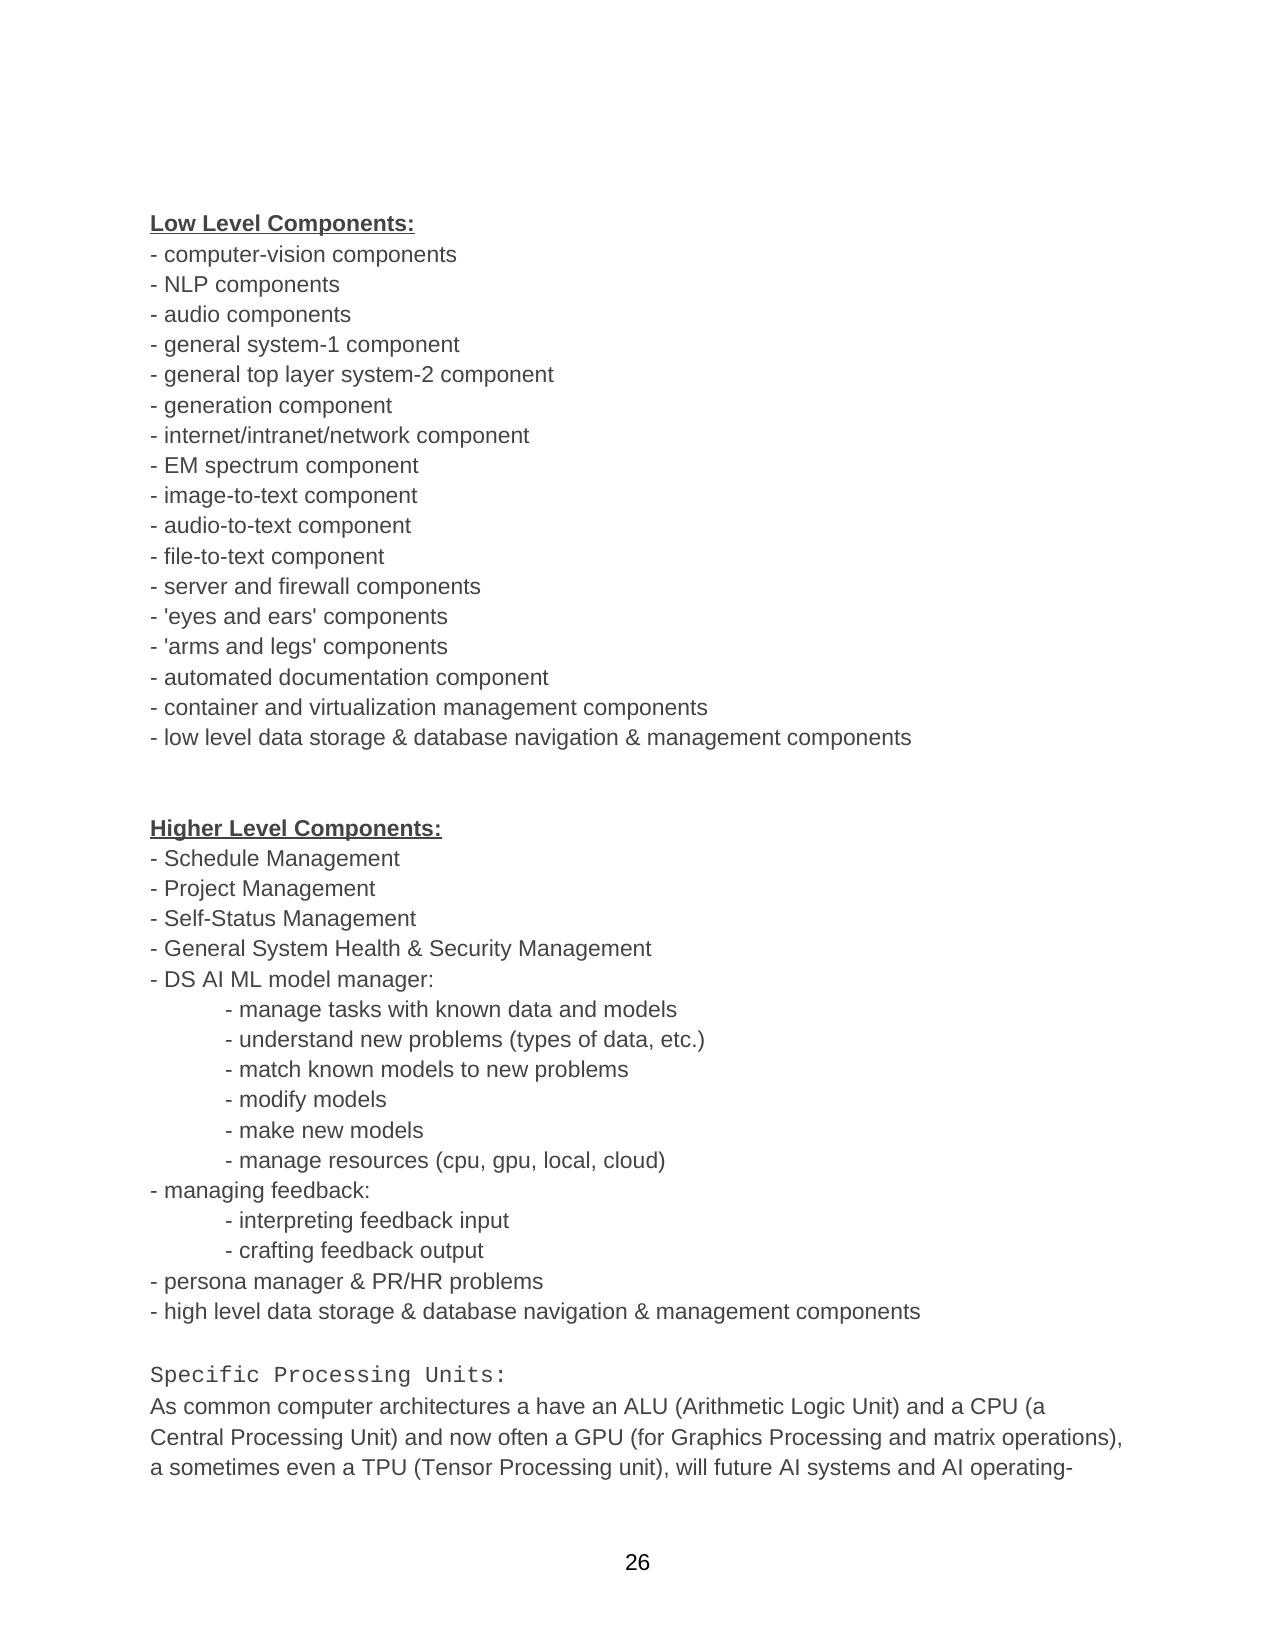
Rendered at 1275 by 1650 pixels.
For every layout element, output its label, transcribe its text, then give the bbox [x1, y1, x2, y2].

text - understand new problems (types of data, etc.) [150, 1026, 1125, 1052]
text - container and virtualization management components [150, 694, 1125, 720]
text Specific Processing Units: [150, 1363, 1125, 1389]
text - audio components [150, 301, 1125, 327]
text - EM spectrum component [150, 452, 1125, 478]
text - Schedule Management [150, 845, 1125, 871]
text - internet/intranet/network component [150, 422, 1125, 448]
text - General System Health & Security Management [150, 935, 1125, 962]
text - high level data storage & database navigation & management components [150, 1298, 1125, 1324]
text - general top layer system-2 component [150, 361, 1125, 388]
text - 'eyes and ears' components [150, 603, 1125, 629]
text - Self-Status Management [150, 905, 1125, 932]
text - automated documentation component [150, 663, 1125, 690]
text - 'arms and legs' components [150, 633, 1125, 660]
text As common computer architectures a have an ALU (Arithmetic Logic Unit) and a CPU (a Central Processing Unit) and now often a GPU (for Graphics Processing and matrix operations), a sometimes even a TPU (Tensor Processing unit), will future AI systems and AI operating- [150, 1393, 1125, 1480]
text - match known models to new problems [150, 1056, 1125, 1083]
text - make new models [150, 1117, 1125, 1143]
text - persona manager & PR/HR problems [150, 1268, 1125, 1294]
text - manage tasks with known data and models [150, 996, 1125, 1022]
text - file-to-text component [150, 543, 1125, 569]
text - server and firewall components [150, 573, 1125, 599]
text - manage resources (cpu, gpu, local, cloud) [150, 1147, 1125, 1173]
text - Project Management [150, 875, 1125, 901]
text - interpreting feedback input [150, 1207, 1125, 1234]
text - managing feedback: [150, 1177, 1125, 1203]
text - general system-1 component [150, 331, 1125, 358]
text - DS AI ML model manager: [150, 966, 1125, 992]
text - modify models [150, 1086, 1125, 1113]
text - crafting feedback output [150, 1237, 1125, 1264]
text - image-to-text component [150, 482, 1125, 509]
text - audio-to-text component [150, 512, 1125, 539]
text Low Level Components: [150, 210, 1125, 237]
text - generation component [150, 392, 1125, 418]
text - low level data storage & database navigation & management components [150, 724, 1125, 750]
text Higher Level Components: [150, 814, 1125, 841]
text - NLP components [150, 271, 1125, 297]
text - computer-vision components [150, 241, 1125, 267]
